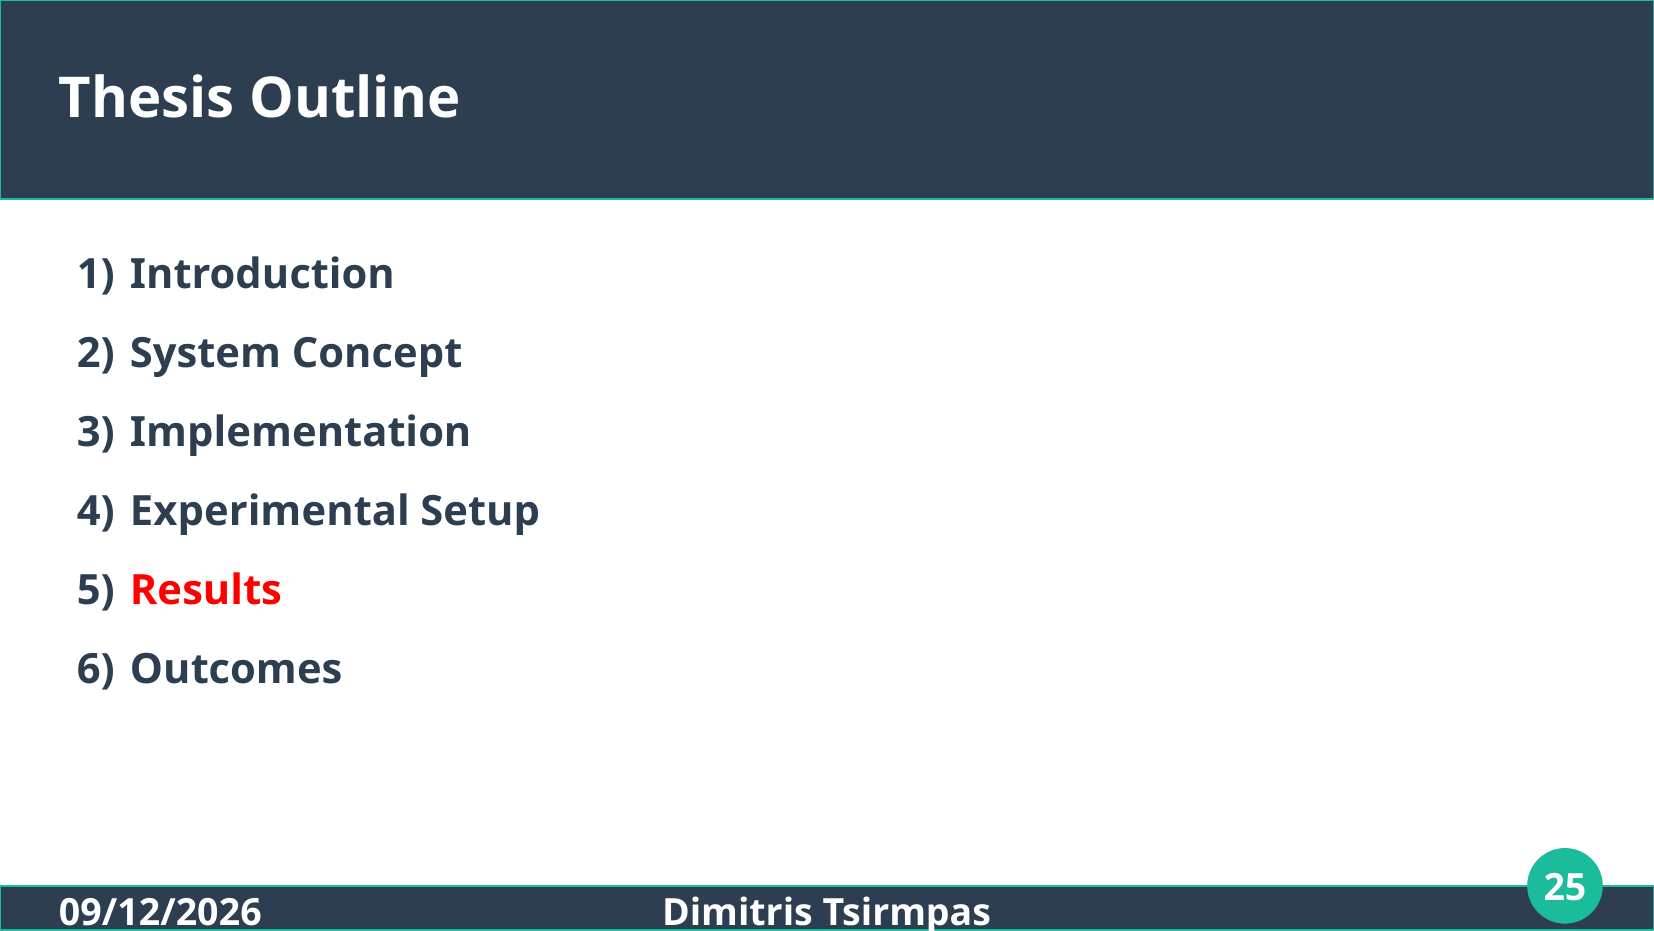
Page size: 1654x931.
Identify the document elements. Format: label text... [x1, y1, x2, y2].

list Introduction System Concept Implementation Experimental Setup Results Outcomes [59, 243, 1595, 864]
title Thesis Outline [59, 37, 1595, 155]
